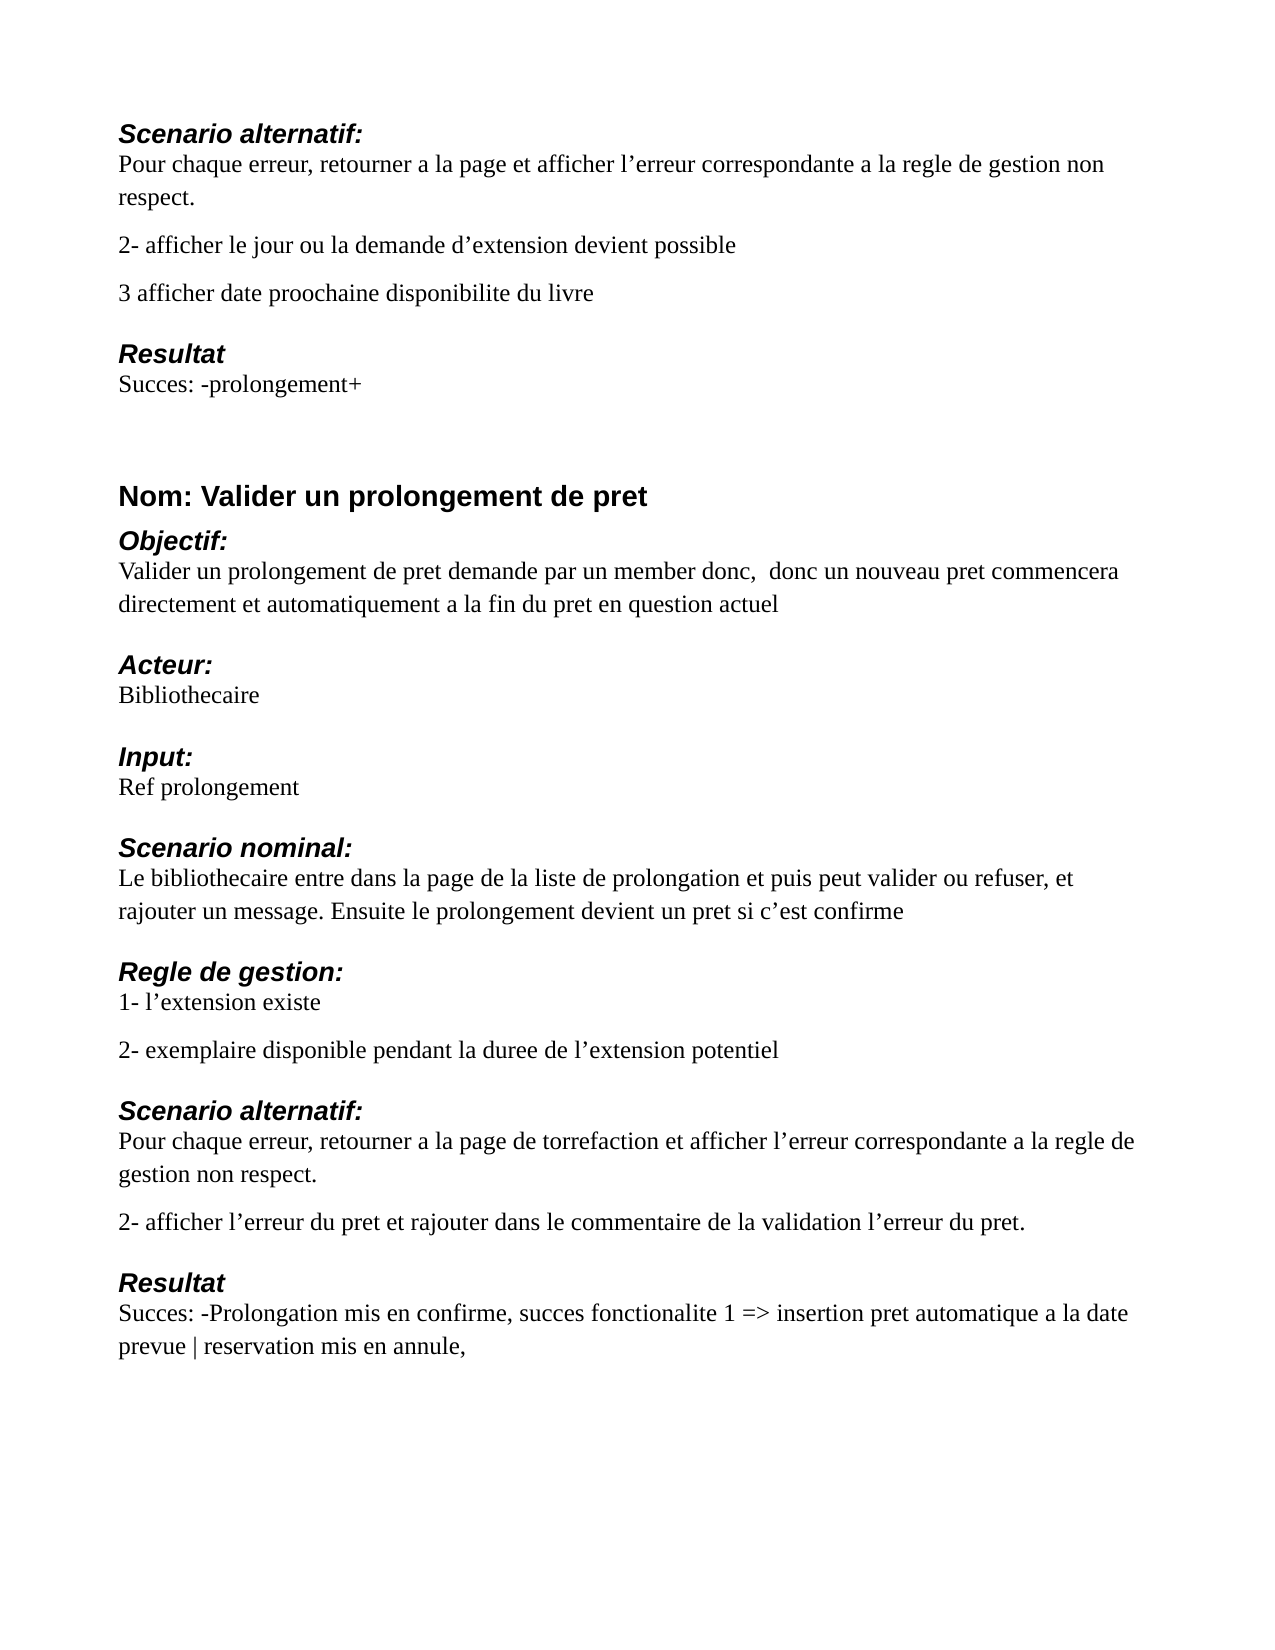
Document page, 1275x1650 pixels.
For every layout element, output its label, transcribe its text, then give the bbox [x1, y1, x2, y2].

text Ref prolongement [118, 772, 1157, 801]
subtitle Nom: Valider un prolongement de pret [118, 479, 1157, 512]
subtitle Resultat [118, 338, 1157, 369]
text 1- l’extension existe [118, 987, 1157, 1016]
subtitle Regle de gestion: [118, 956, 1157, 987]
text Succes: -Prolongation mis en confirme, succes fonctionalite 1 => insertion pret automatique a la date prevue | reservation mis en annule, [118, 1298, 1157, 1360]
subtitle Acteur: [118, 649, 1157, 680]
subtitle Scenario alternatif: [118, 118, 1157, 149]
text 3 afficher date proochaine disponibilite du livre [118, 278, 1157, 306]
text 2- afficher le jour ou la demande d’extension devient possible [118, 230, 1157, 259]
subtitle Objectif: [118, 525, 1157, 556]
text Valider un prolongement de pret demande par un member donc, donc un nouveau pret commencera directement et automatiquement a la fin du pret en question actuel [118, 556, 1157, 618]
text Bibliothecaire [118, 680, 1157, 709]
subtitle Input: [118, 741, 1157, 772]
subtitle Scenario alternatif: [118, 1095, 1157, 1126]
subtitle Scenario nominal: [118, 832, 1157, 863]
text Pour chaque erreur, retourner a la page de torrefaction et afficher l’erreur correspondante a la regle de gestion non respect. [118, 1126, 1157, 1188]
subtitle Resultat [118, 1267, 1157, 1298]
text Pour chaque erreur, retourner a la page et afficher l’erreur correspondante a la regle de gestion non respect. [118, 149, 1157, 211]
text 2- afficher l’erreur du pret et rajouter dans le commentaire de la validation l’erreur du pret. [118, 1207, 1157, 1236]
text Succes: -prolongement+ [118, 369, 1157, 398]
text Le bibliothecaire entre dans la page de la liste de prolongation et puis peut valider ou refuser, et rajouter un message. Ensuite le prolongement devient un pret si c’est confirme [118, 863, 1157, 925]
text 2- exemplaire disponible pendant la duree de l’extension potentiel [118, 1035, 1157, 1064]
